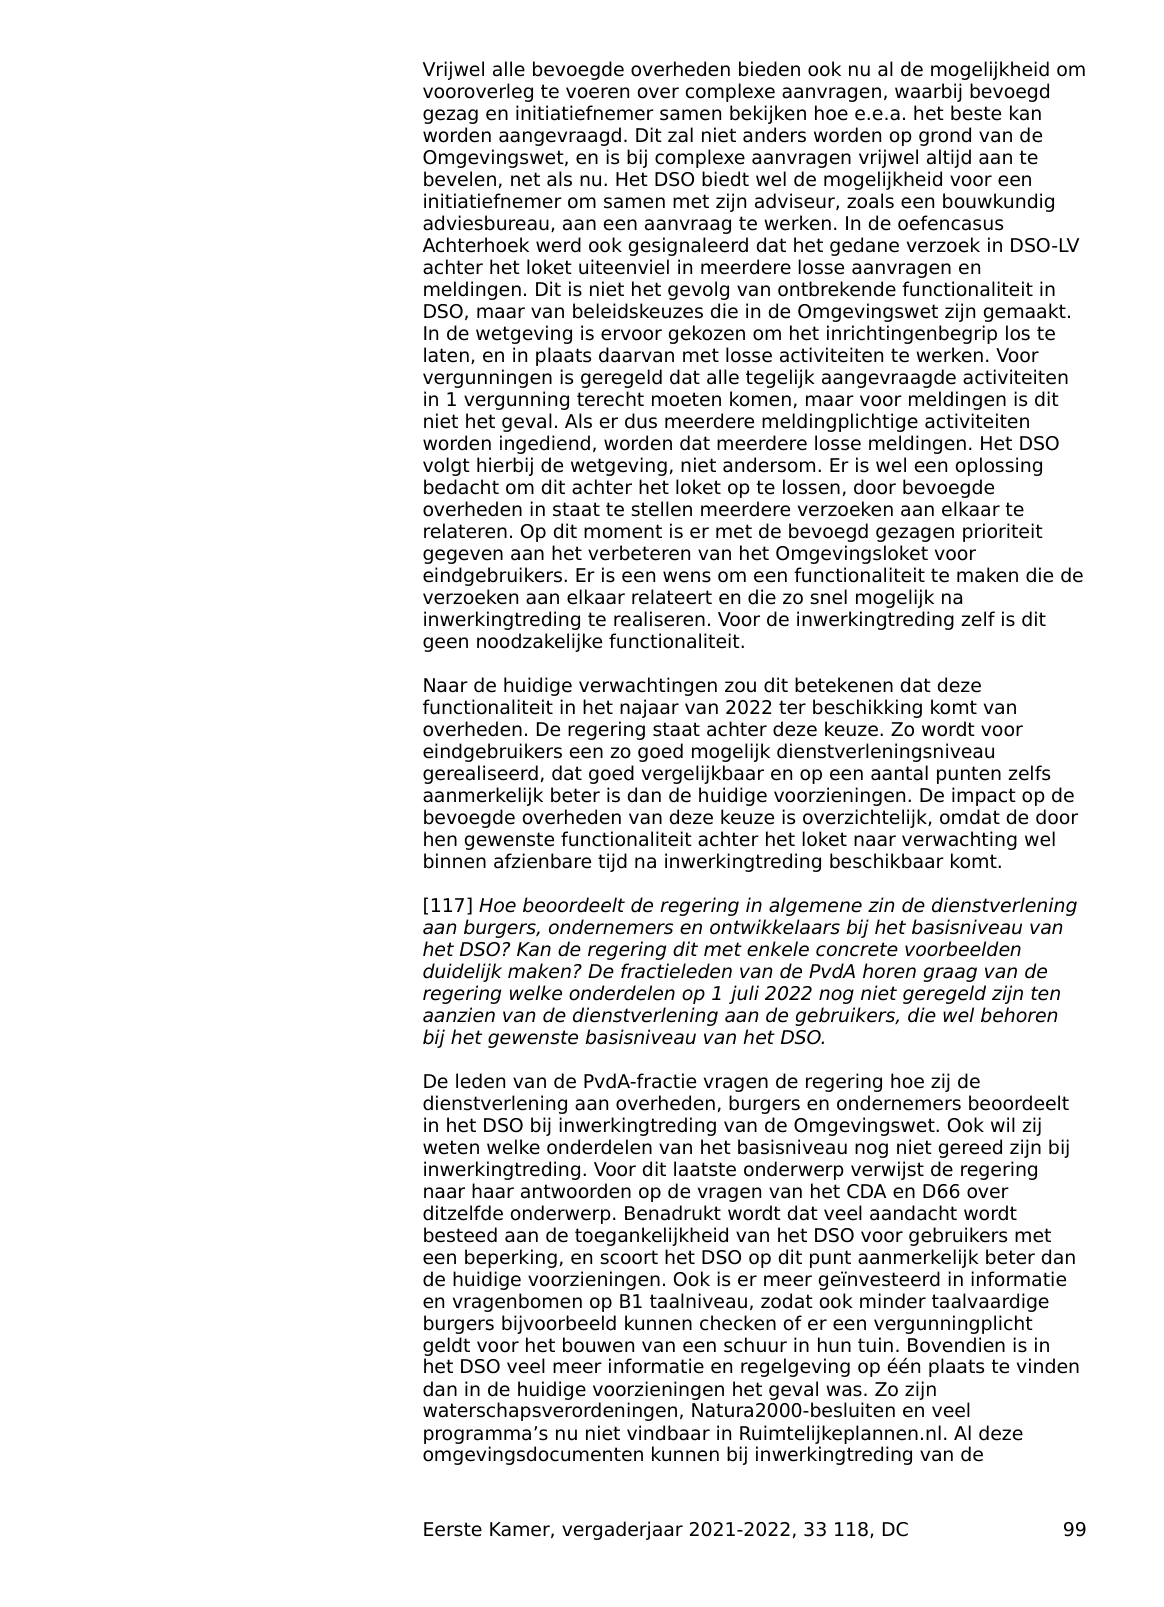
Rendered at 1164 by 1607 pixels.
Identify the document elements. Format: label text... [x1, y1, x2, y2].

text Vrijwel alle bevoegde overheden bieden ook nu al de mogelijkheid om vooroverleg te voeren over complexe aanvragen, waarbij bevoegd gezag en initiatiefnemer samen bekijken hoe e.e.a. het beste kan worden aangevraagd. Dit zal niet anders worden op grond van de Omgevingswet, en is bij complexe aanvragen vrijwel altijd aan te bevelen, net als nu. Het DSO biedt wel de mogelijkheid voor een initiatiefnemer om samen met zijn adviseur, zoals een bouwkundig adviesbureau, aan een aanvraag te werken. In de oefencasus Achterhoek werd ook gesignaleerd dat het gedane verzoek in DSO-LV achter het loket uiteenviel in meerdere losse aanvragen en meldingen. Dit is niet het gevolg van ontbrekende functionaliteit in DSO, maar van beleidskeuzes die in de Omgevingswet zijn gemaakt. In de wetgeving is ervoor gekozen om het inrichtingenbegrip los te laten, en in plaats daarvan met losse activiteiten te werken. Voor vergunningen is geregeld dat alle tegelijk aangevraagde activiteiten in 1 vergunning terecht moeten komen, maar voor meldingen is dit niet het geval. Als er dus meerdere meldingplichtige activiteiten worden ingediend, worden dat meerdere losse meldingen. Het DSO volgt hierbij de wetgeving, niet andersom. Er is wel een oplossing bedacht om dit achter het loket op te lossen, door bevoegde overheden in staat te stellen meerdere verzoeken aan elkaar te relateren. Op dit moment is er met de bevoegd gezagen prioriteit gegeven aan het verbeteren van het Omgevingsloket voor eindgebruikers. Er is een wens om een functionaliteit te maken die de verzoeken aan elkaar relateert en die zo snel mogelijk na inwerkingtreding te realiseren. Voor de inwerkingtreding zelf is dit geen noodzakelijke functionaliteit. [422, 59, 1087, 652]
text De leden van de PvdA-fractie vragen de regering hoe zij de dienstverlening aan overheden, burgers en ondernemers beoordeelt in het DSO bij inwerkingtreding van de Omgevingswet. Ook wil zij weten welke onderdelen van het basisniveau nog niet gereed zijn bij inwerkingtreding. Voor dit laatste onderwerp verwijst de regering naar haar antwoorden op de vragen van het CDA en D66 over ditzelfde onderwerp. Benadrukt wordt dat veel aandacht wordt besteed aan de toegankelijkheid van het DSO voor gebruikers met een beperking, en scoort het DSO op dit punt aanmerkelijk beter dan de huidige voorzieningen. Ook is er meer geïnvesteerd in informatie en vragenbomen op B1 taalniveau, zodat ook minder taalvaardige burgers bijvoorbeeld kunnen checken of er een vergunningplicht geldt voor het bouwen van een schuur in hun tuin. Bovendien is in het DSO veel meer informatie en regelgeving op één plaats te vinden dan in de huidige voorzieningen het geval was. Zo zijn waterschapsverordeningen, Natura2000-besluiten en veel programma’s nu niet vindbaar in Ruimtelijkeplannen.nl. Al deze omgevingsdocumenten kunnen bij inwerkingtreding van de [422, 1071, 1087, 1466]
text Naar de huidige verwachtingen zou dit betekenen dat deze functionaliteit in het najaar van 2022 ter beschikking komt van overheden. De regering staat achter deze keuze. Zo wordt voor eindgebruikers een zo goed mogelijk dienstverleningsniveau gerealiseerd, dat goed vergelijkbaar en op een aantal punten zelfs aanmerkelijk beter is dan de huidige voorzieningen. De impact op de bevoegde overheden van deze keuze is overzichtelijk, omdat de door hen gewenste functionaliteit achter het loket naar verwachting wel binnen afzienbare tijd na inwerkingtreding beschikbaar komt. [422, 675, 1087, 872]
text [117] Hoe beoordeelt de regering in algemene zin de dienstverlening aan burgers, ondernemers en ontwikkelaars bij het basisniveau van het DSO? Kan de regering dit met enkele concrete voorbeelden duidelijk maken? De fractieleden van de PvdA horen graag van de regering welke onderdelen op 1 juli 2022 nog niet geregeld zijn ten aanzien van de dienstverlening aan de gebruikers, die wel behoren bij het gewenste basisniveau van het DSO. [422, 895, 1087, 1048]
